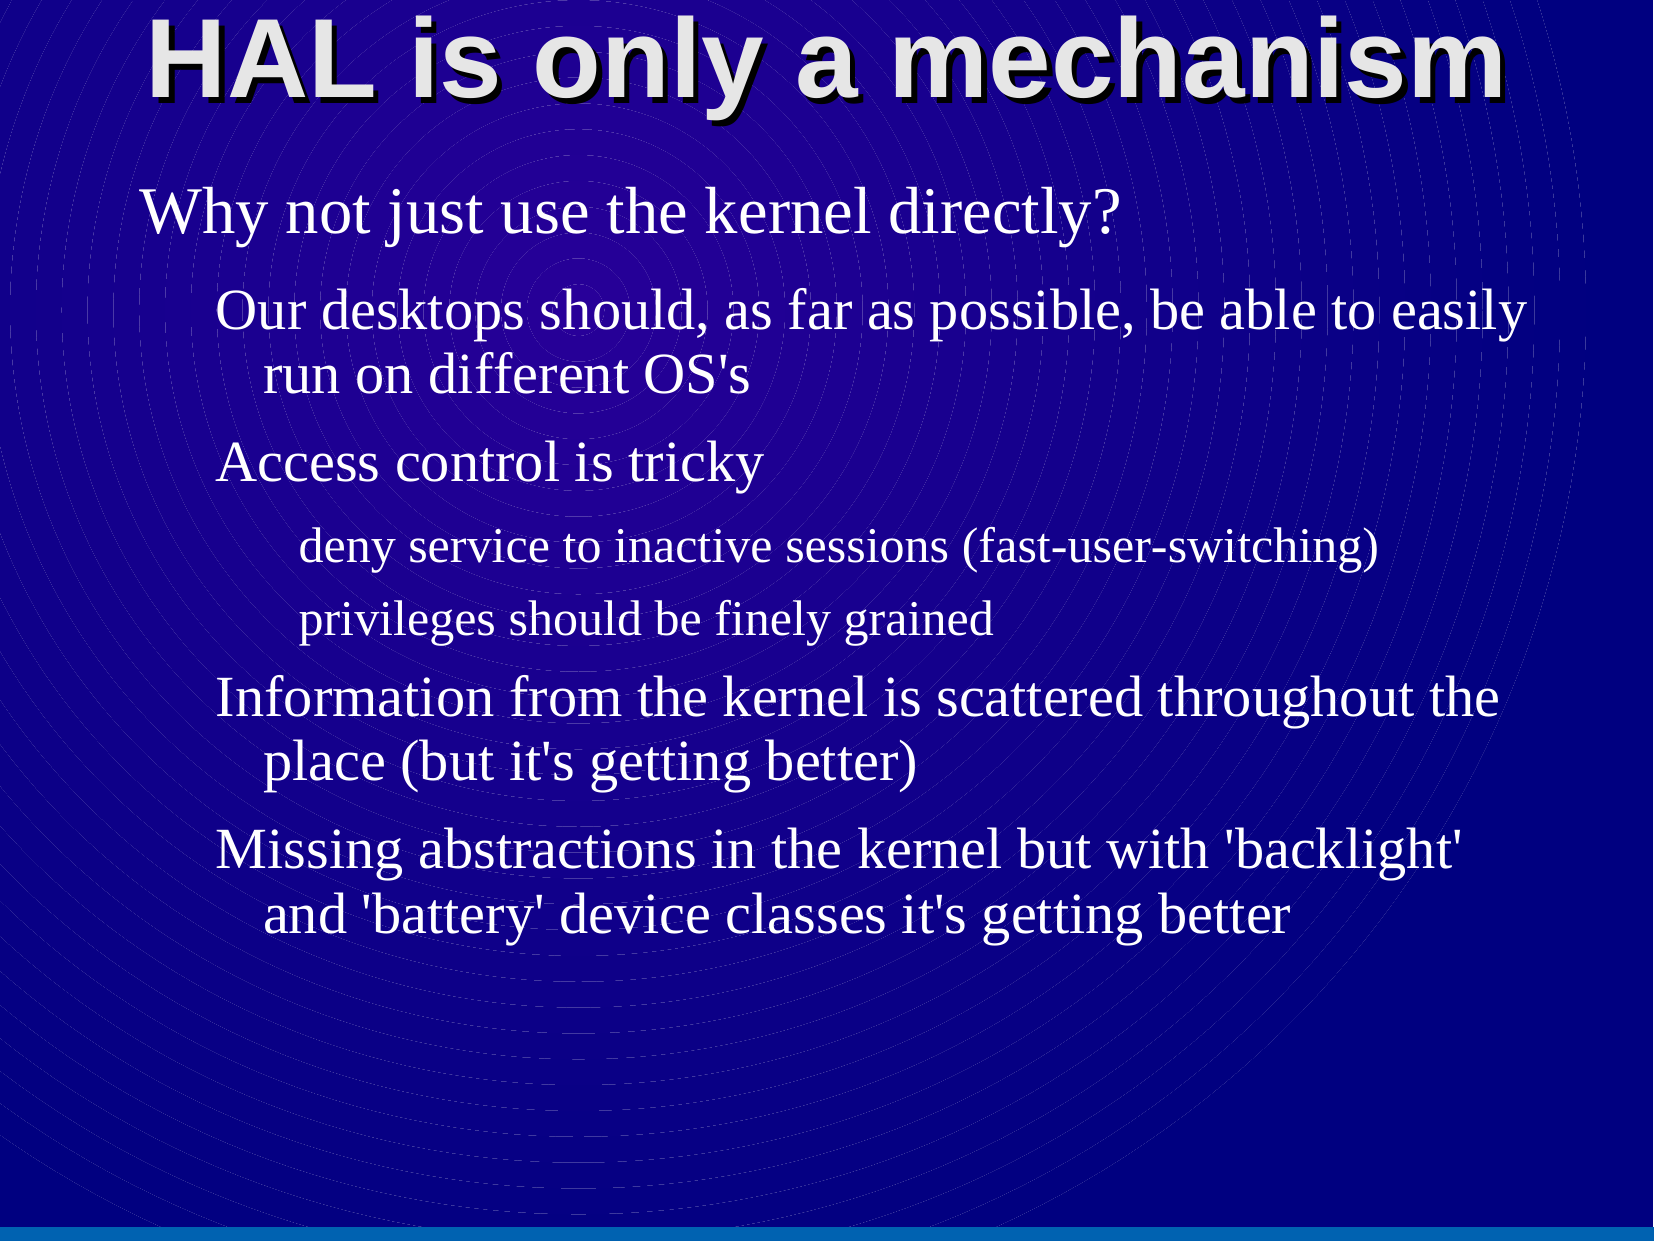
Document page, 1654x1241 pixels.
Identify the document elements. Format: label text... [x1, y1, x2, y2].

title HAL is only a mechanism [121, 0, 1533, 163]
list Why not just use the kernel directly? Our desktops should, as far as possible, be able to easily run on different OS's Access control is tricky deny service to inactive sessions (fast-user-switching) privileges should be finely grained Information from the kernel is scattered throughout the place (but it's getting better) Missing abstractions in the kernel but with 'backlight' and 'battery' device classes it's getting better [121, 173, 1533, 1104]
